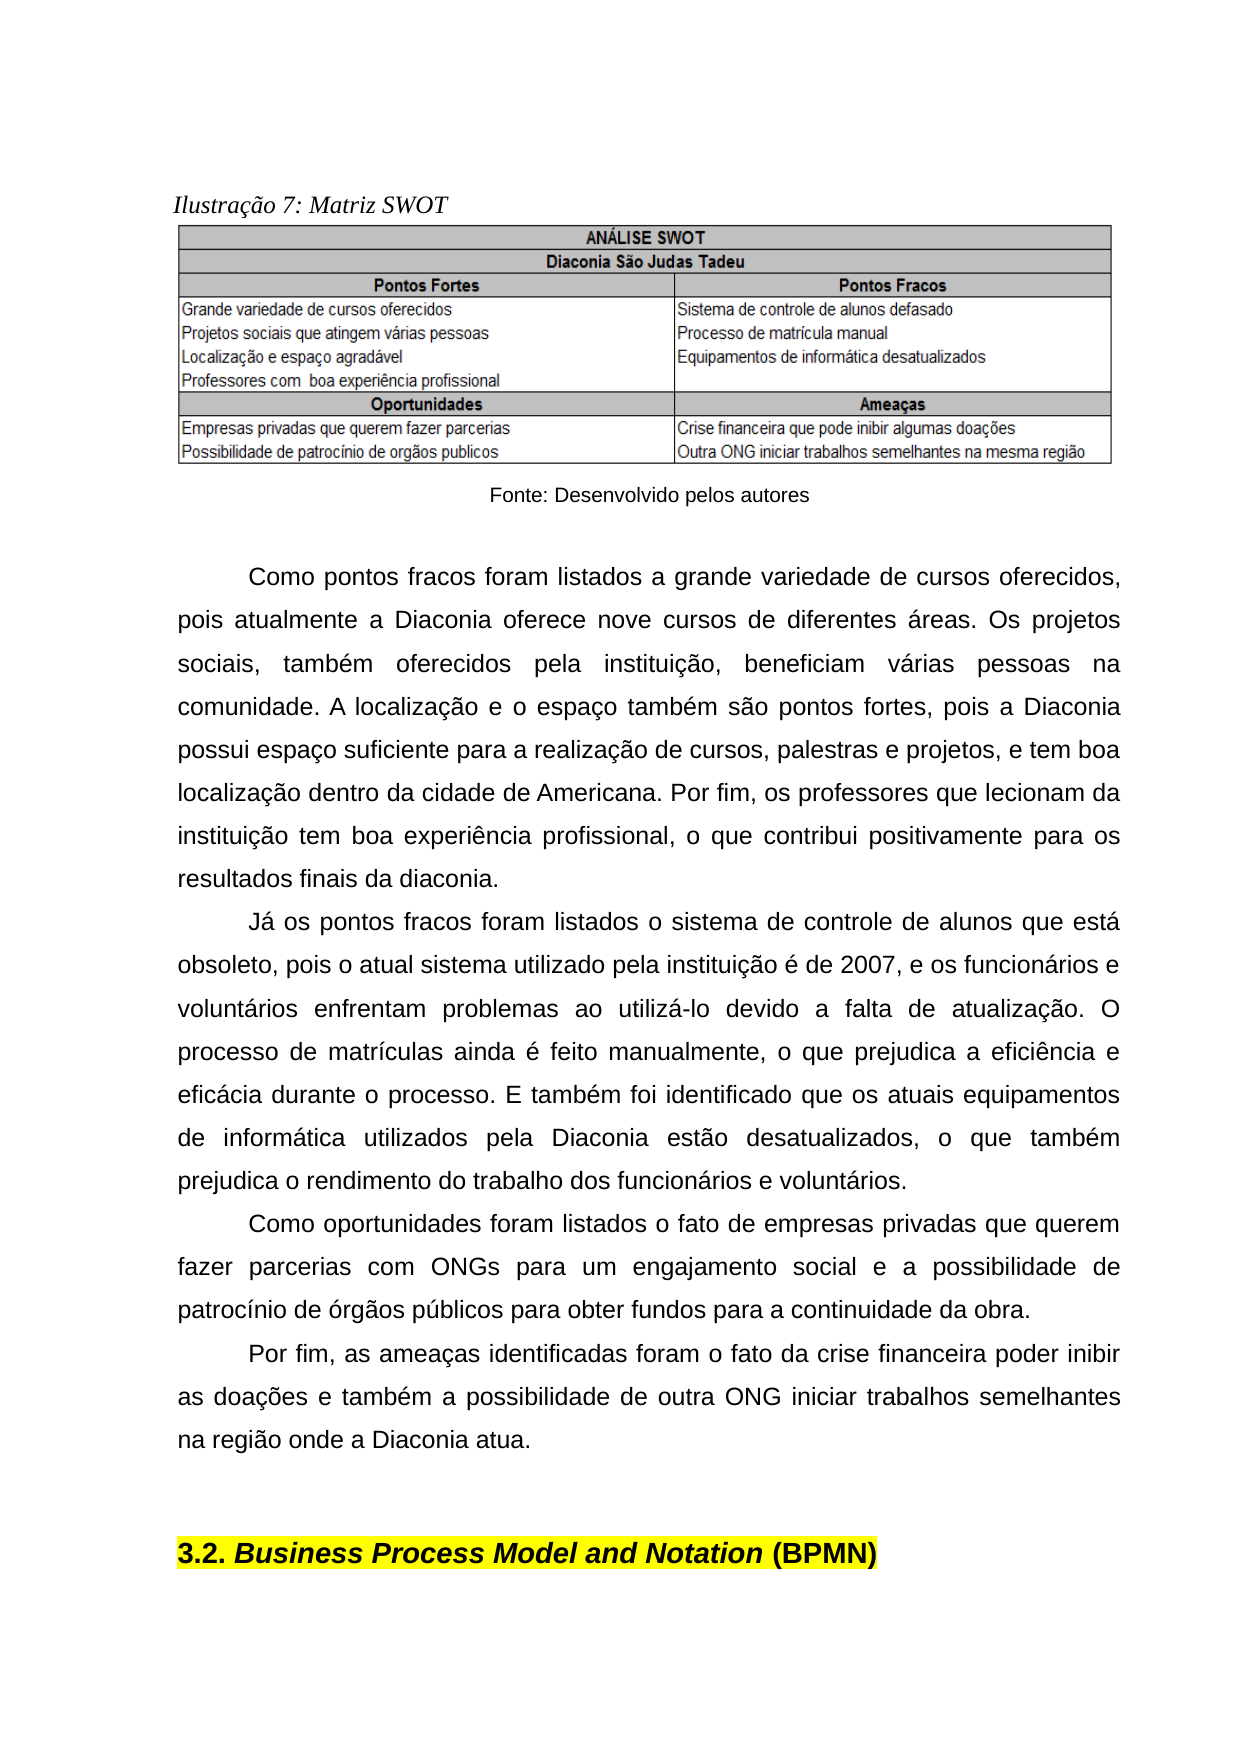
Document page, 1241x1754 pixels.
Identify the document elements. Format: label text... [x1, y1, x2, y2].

text [173, 177, 1126, 190]
text Como oportunidades foram listados o fato de empresas privadas que querem fazer parcerias com ONGs para um engajamento social e a possibilidade de patrocínio de órgãos públicos para obter fundos para a continuidade da obra. [177, 1209, 1122, 1324]
text Já os pontos fracos foram listados o sistema de controle de alunos que está obsoleto, pois o atual sistema utilizado pela instituição é de 2007, e os funcionários e voluntários enfrentam problemas ao utilizá-lo devido a falta de atualização. O processo de matrículas ainda é feito manualmente, o que prejudica a eficiência e eficácia durante o processo. E também foi identificado que os atuais equipamentos de informática utilizados pela Diaconia estão desatualizados, o que também prejudica o rendimento do trabalho dos funcionários e voluntários. [177, 907, 1122, 1195]
text Fonte: Desenvolvido pelos autores [173, 470, 1126, 507]
picture [172, 218, 1118, 471]
text Por fim, as ameaças identificadas foram o fato da crise financeira poder inibir as doações e também a possibilidade de outra ONG iniciar trabalhos semelhantes na região onde a Diaconia atua. [177, 1338, 1122, 1453]
text Como pontos fracos foram listados a grande variedade de cursos oferecidos, pois atualmente a Diaconia oferece nove cursos de diferentes áreas. Os projetos sociais, também oferecidos pela instituição, beneficiam várias pessoas na comunidade. A localização e o espaço também são pontos fortes, pois a Diaconia possui espaço suficiente para a realização de cursos, palestras e projetos, e tem boa localização dentro da cidade de Americana. Por fim, os professores que lecionam da instituição tem boa experiência profissional, o que contribui positivamente para os resultados finais da diaconia. [177, 562, 1122, 893]
subtitle 3.2. Business Process Model and Notation (BPMN) [177, 1536, 1122, 1569]
text Ilustração 7: Matriz SWOT [173, 190, 1126, 218]
